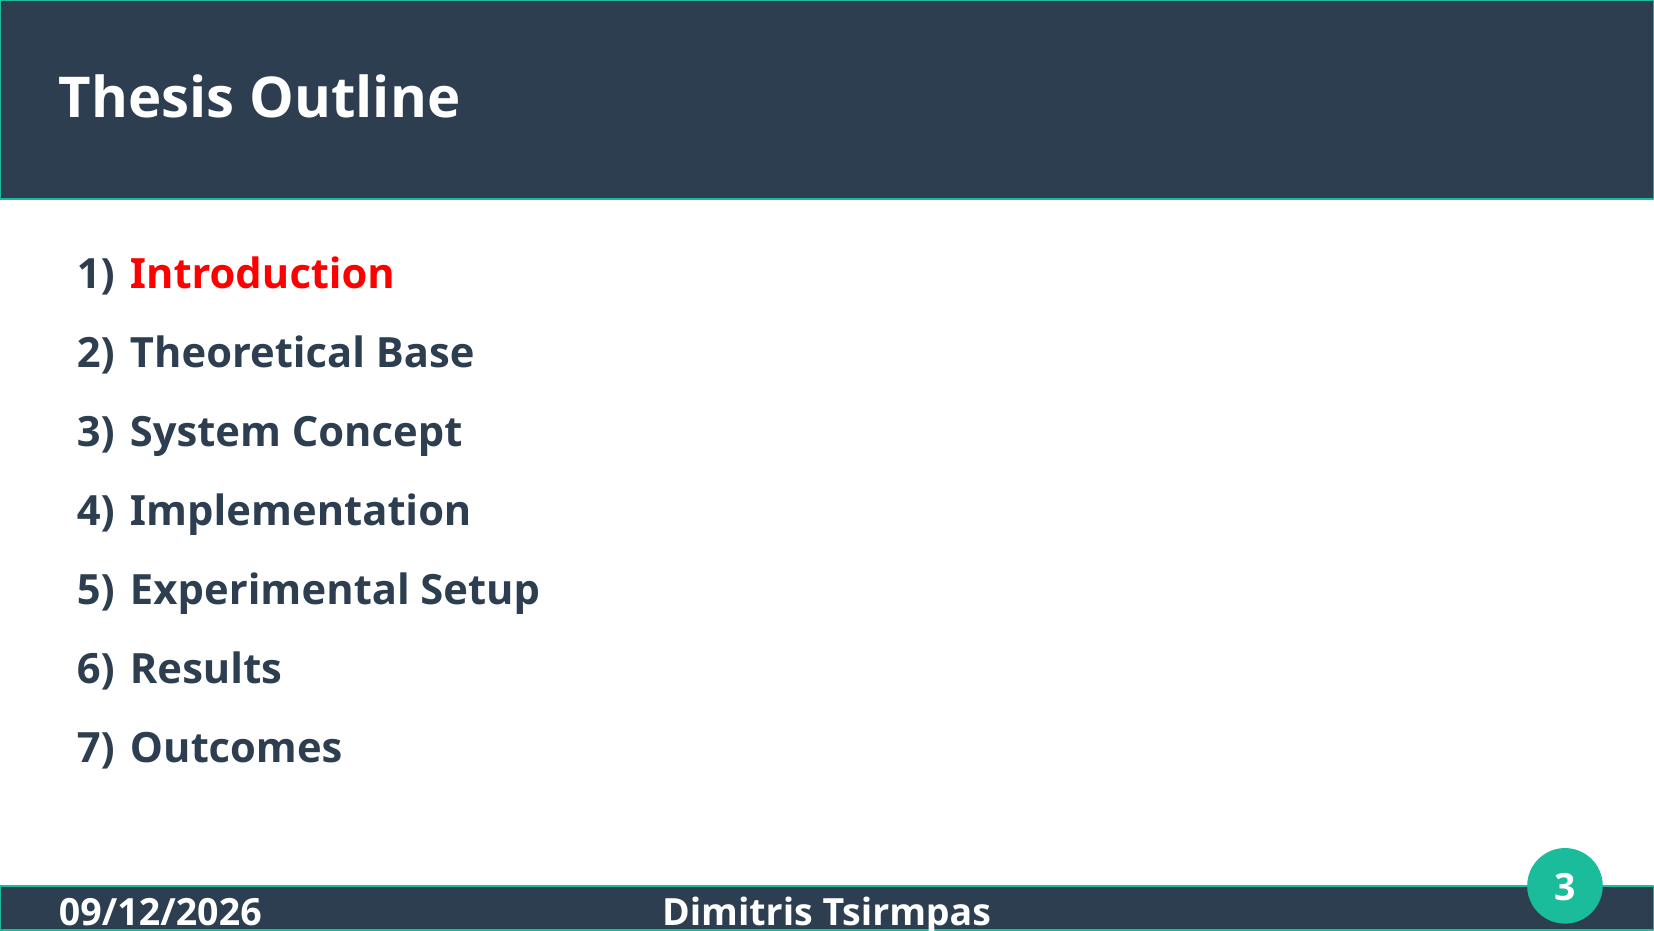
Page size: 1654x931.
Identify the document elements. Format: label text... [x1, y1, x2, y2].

list Introduction Theoretical Base System Concept Implementation Experimental Setup Results Outcomes [59, 243, 1595, 864]
title Thesis Outline [59, 37, 1595, 155]
